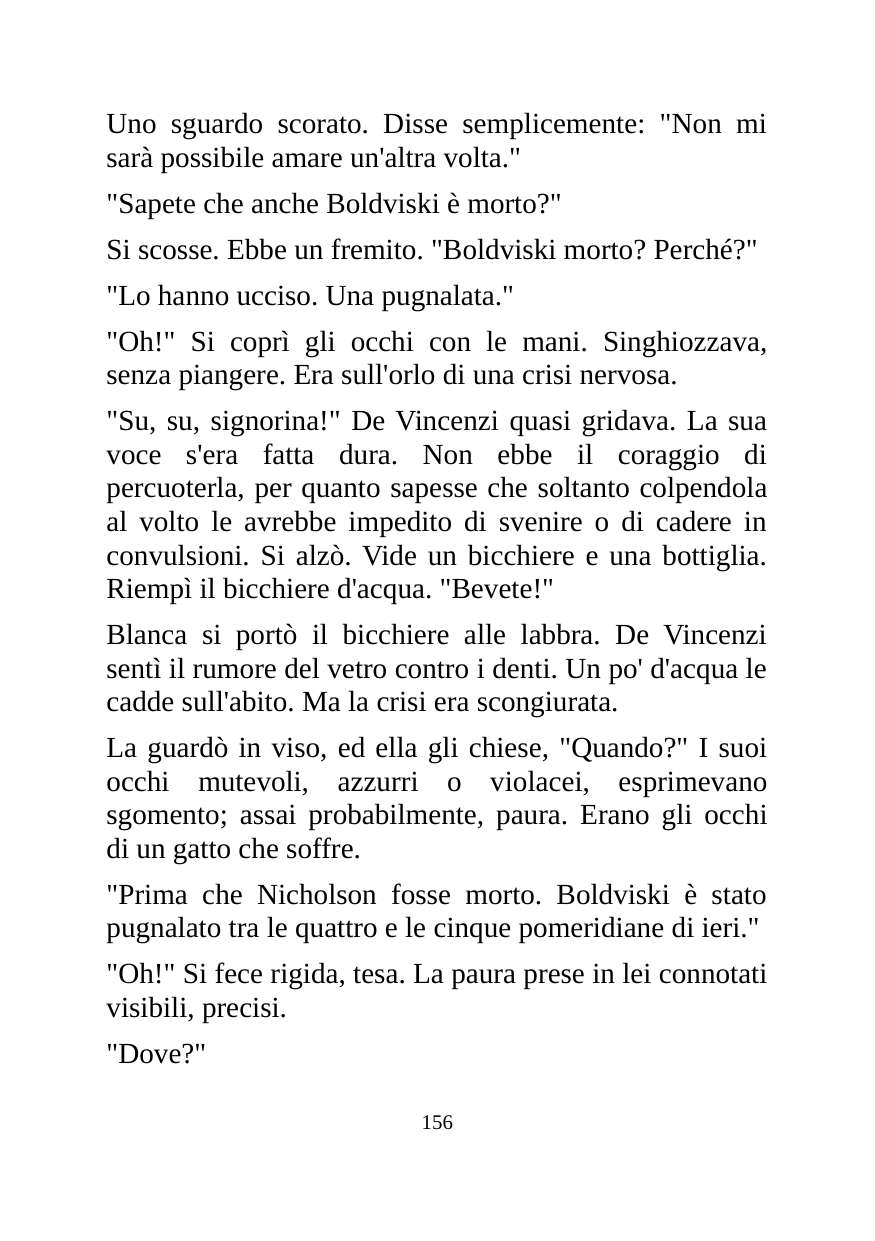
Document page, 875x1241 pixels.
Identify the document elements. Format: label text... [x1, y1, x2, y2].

text "Lo hanno ucciso. Una pugnalata." [106, 278, 768, 311]
text Blanca si portò il bicchiere alle labbra. De Vincenzi sentì il rumore del vetro contro i denti. Un po' d'acqua le cadde sull'abito. Ma la crisi era scongiurata. [106, 617, 768, 718]
text Uno sguardo scorato. Disse semplicemente: "Non mi sarà possibile amare un'altra volta." [106, 106, 768, 173]
text La guardò in viso, ed ella gli chiese, "Quando?" I suoi occhi mutevoli, azzurri o violacei, esprimevano sgomento; assai probabilmente, paura. Erano gli occhi di un gatto che soffre. [106, 730, 768, 864]
text "Oh!" Si fece rigida, tesa. La paura prese in lei connotati visibili, precisi. [106, 957, 768, 1024]
text "Sapete che anche Boldviski è morto?" [106, 186, 768, 219]
text "Prima che Nicholson fosse morto. Boldviski è stato pugnalato tra le quattro e le cinque pomeridiane di ieri." [106, 877, 768, 944]
text "Dove?" [106, 1036, 768, 1070]
text Si scosse. Ebbe un fremito. "Boldviski morto? Perché?" [106, 232, 768, 265]
text "Oh!" Si coprì gli occhi con le mani. Singhiozzava, senza piangere. Era sull'orlo di una crisi nervosa. [106, 324, 768, 391]
text "Su, su, signorina!" De Vincenzi quasi gridava. La sua voce s'era fatta dura. Non ebbe il coraggio di percuoterla, per quanto sapesse che soltanto colpendola al volto le avrebbe impedito di svenire o di cadere in convulsioni. Si alzò. Vide un bicchiere e una bottiglia. Riempì il bicchiere d'acqua. "Bevete!" [106, 403, 768, 605]
